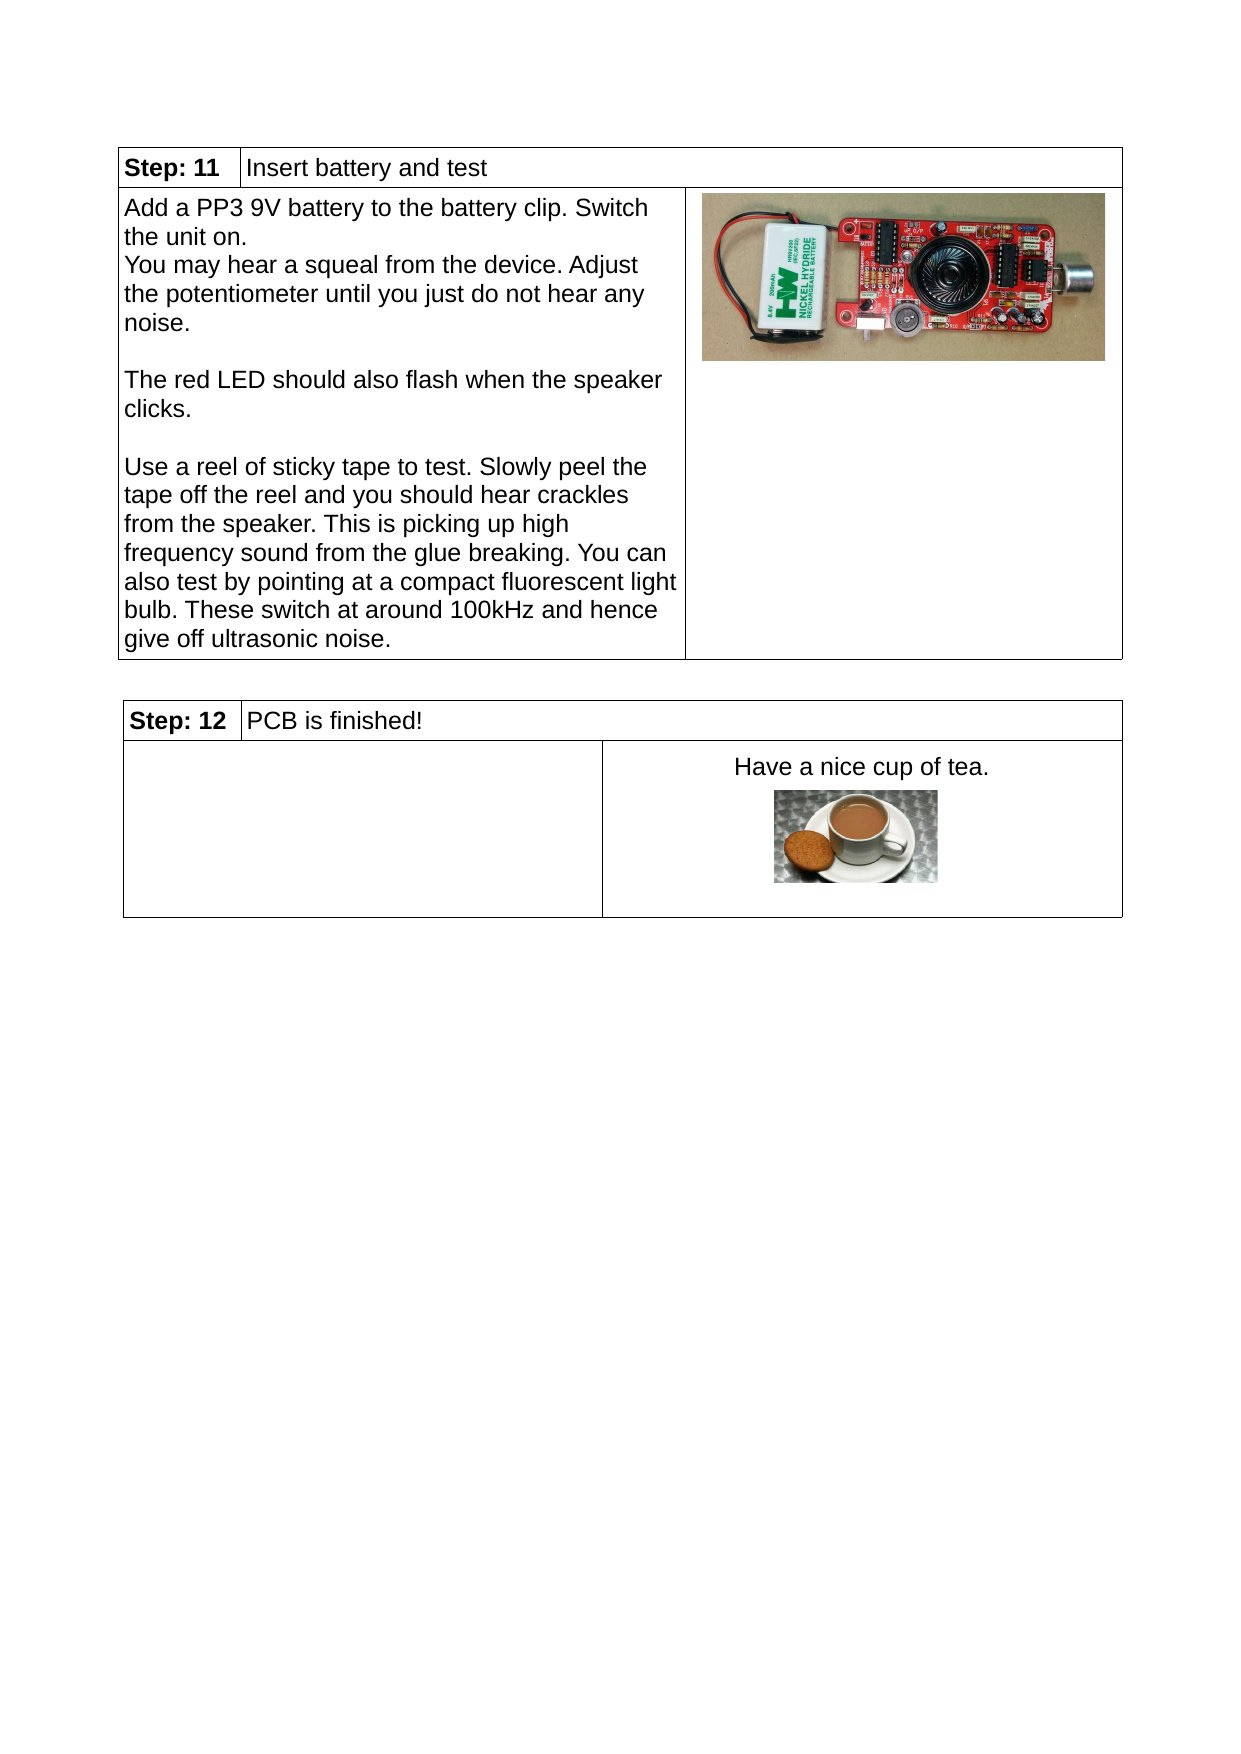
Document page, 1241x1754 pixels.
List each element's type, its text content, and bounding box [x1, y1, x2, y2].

table_header PCB is finished! [242, 701, 1122, 740]
table_header Step: 11 [119, 148, 240, 187]
table_cell Add a PP3 9V battery to the battery clip. Switch the unit on. You may hear a squeal from the device. Adjust the potentiometer until you just do not hear any noise. The red LED should also flash when the speaker clicks. Use a reel of sticky tape to test. Slowly peel the tape off the reel and you should hear crackles from the speaker. This is picking up high frequency sound from the glue breaking. You can also test by pointing at a compact fluorescent light bulb. These switch at around 100kHz and hence give off ultrasonic noise. [119, 188, 685, 659]
table_cell [686, 188, 1122, 659]
table_cell Have a nice cup of tea. [603, 741, 1122, 917]
table_header Insert battery and test [241, 148, 1122, 187]
picture [702, 193, 1105, 361]
picture [774, 790, 938, 883]
table_cell [124, 741, 602, 917]
table_header Step: 12 [124, 701, 241, 740]
